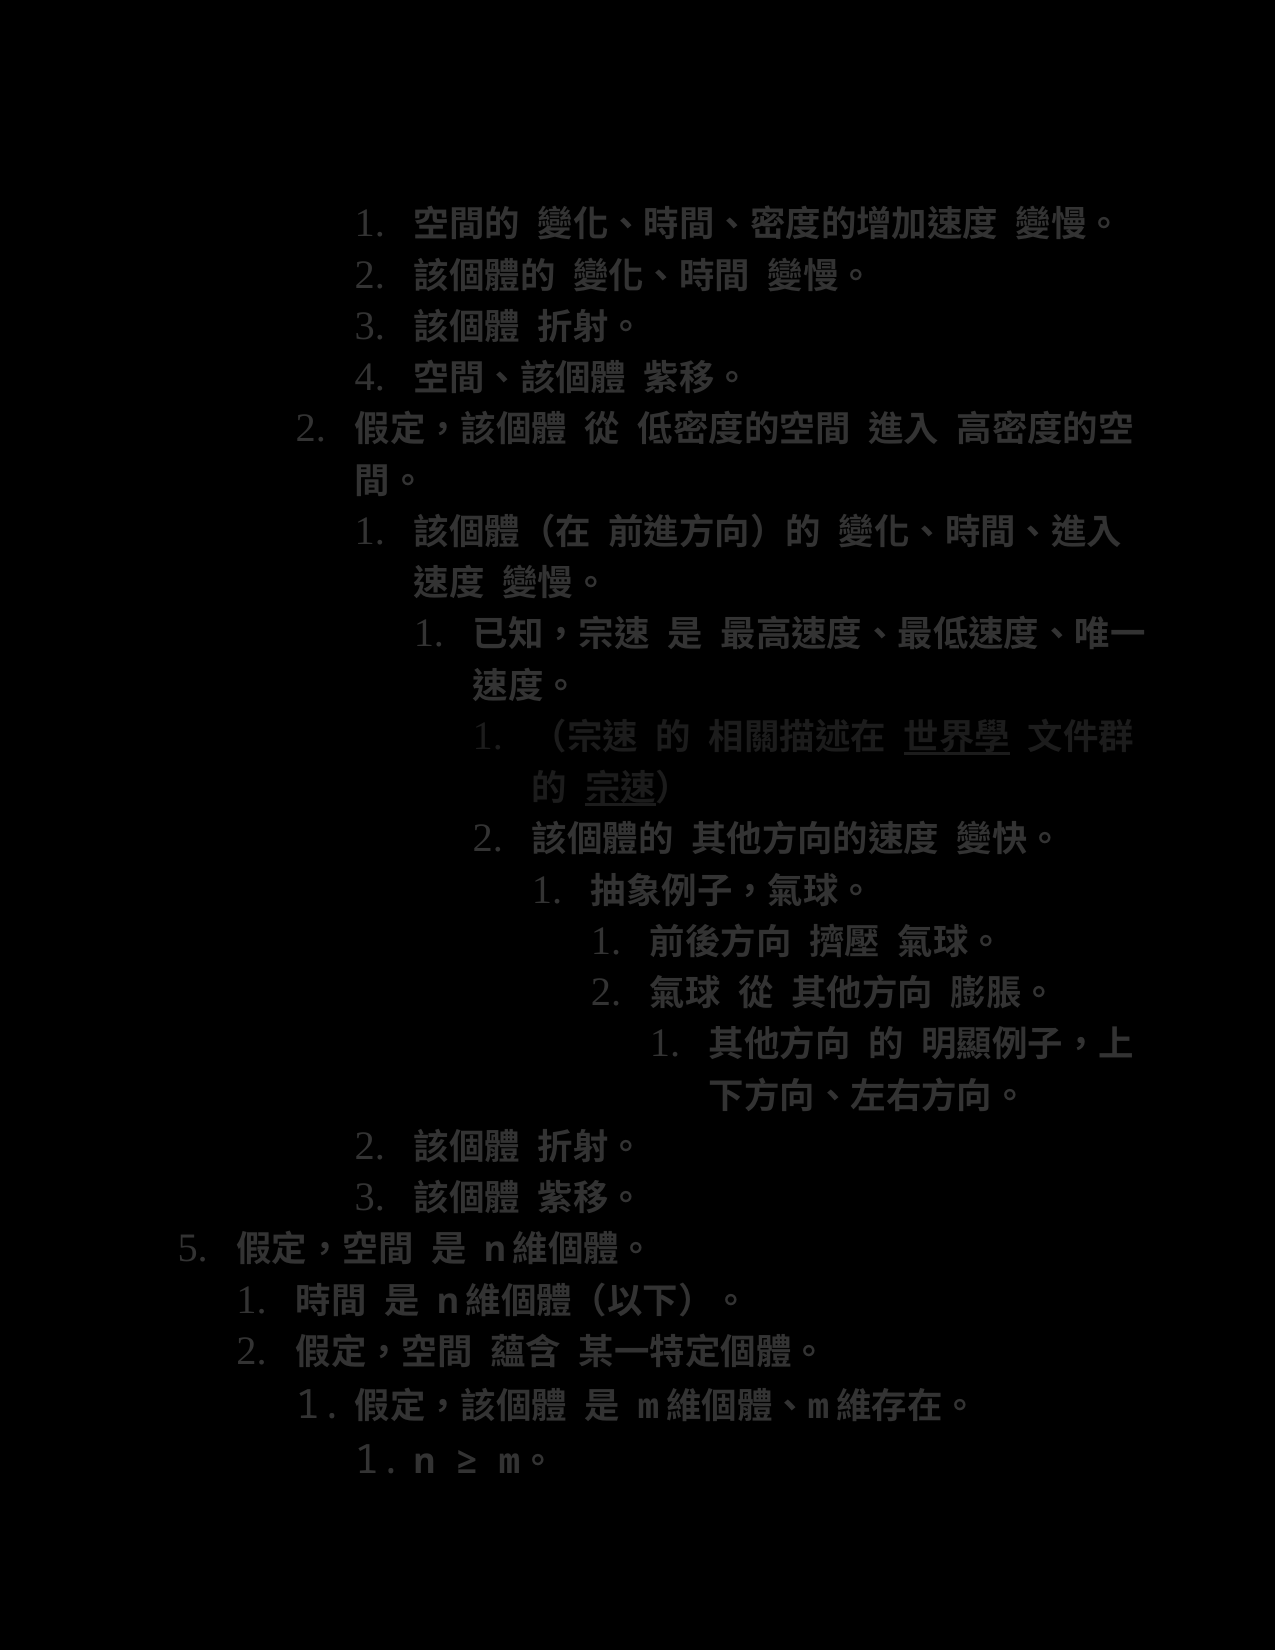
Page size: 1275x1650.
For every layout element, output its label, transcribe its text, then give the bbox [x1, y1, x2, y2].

list 氣球 從 其他方向 膨脹。 [591, 964, 1157, 1016]
list 該個體 紫移。 [354, 1169, 1157, 1221]
list 空間的 變化、時間、密度的增加速度 變慢。 [354, 196, 1157, 247]
list 假定，該個體 從 低密度的空間 進入 高密度的空間。 [295, 401, 1157, 503]
list 假定，空間 是 n維個體。 [177, 1221, 1157, 1272]
list 已知，宗速 是 最高速度、最低速度、唯一速度。 [413, 606, 1157, 708]
list n ≥ m。 [354, 1430, 1157, 1485]
list 假定，該個體 是 m維個體、m維存在。 [295, 1375, 1157, 1430]
list 該個體（在 前進方向）的 變化、時間、進入速度 變慢。 [354, 503, 1157, 606]
list 該個體的 其他方向的速度 變快。 [472, 811, 1157, 862]
list 該個體 折射。 [354, 298, 1157, 349]
list 抽象例子，氣球。 [532, 862, 1157, 913]
list 時間 是 n維個體（以下）。 [236, 1272, 1157, 1323]
list 空間、該個體 紫移。 [354, 349, 1157, 401]
list 假定，空間 蘊含 某一特定個體。 [236, 1323, 1157, 1375]
list 該個體 折射。 [354, 1118, 1157, 1169]
list 其他方向 的 明顯例子，上下方向、左右方向。 [649, 1016, 1157, 1118]
list 前後方向 擠壓 氣球。 [591, 913, 1157, 964]
list 該個體的 變化、時間 變慢。 [354, 247, 1157, 298]
list （宗速 的 相關描述在 世界學 文件群的 宗速） [472, 708, 1157, 811]
